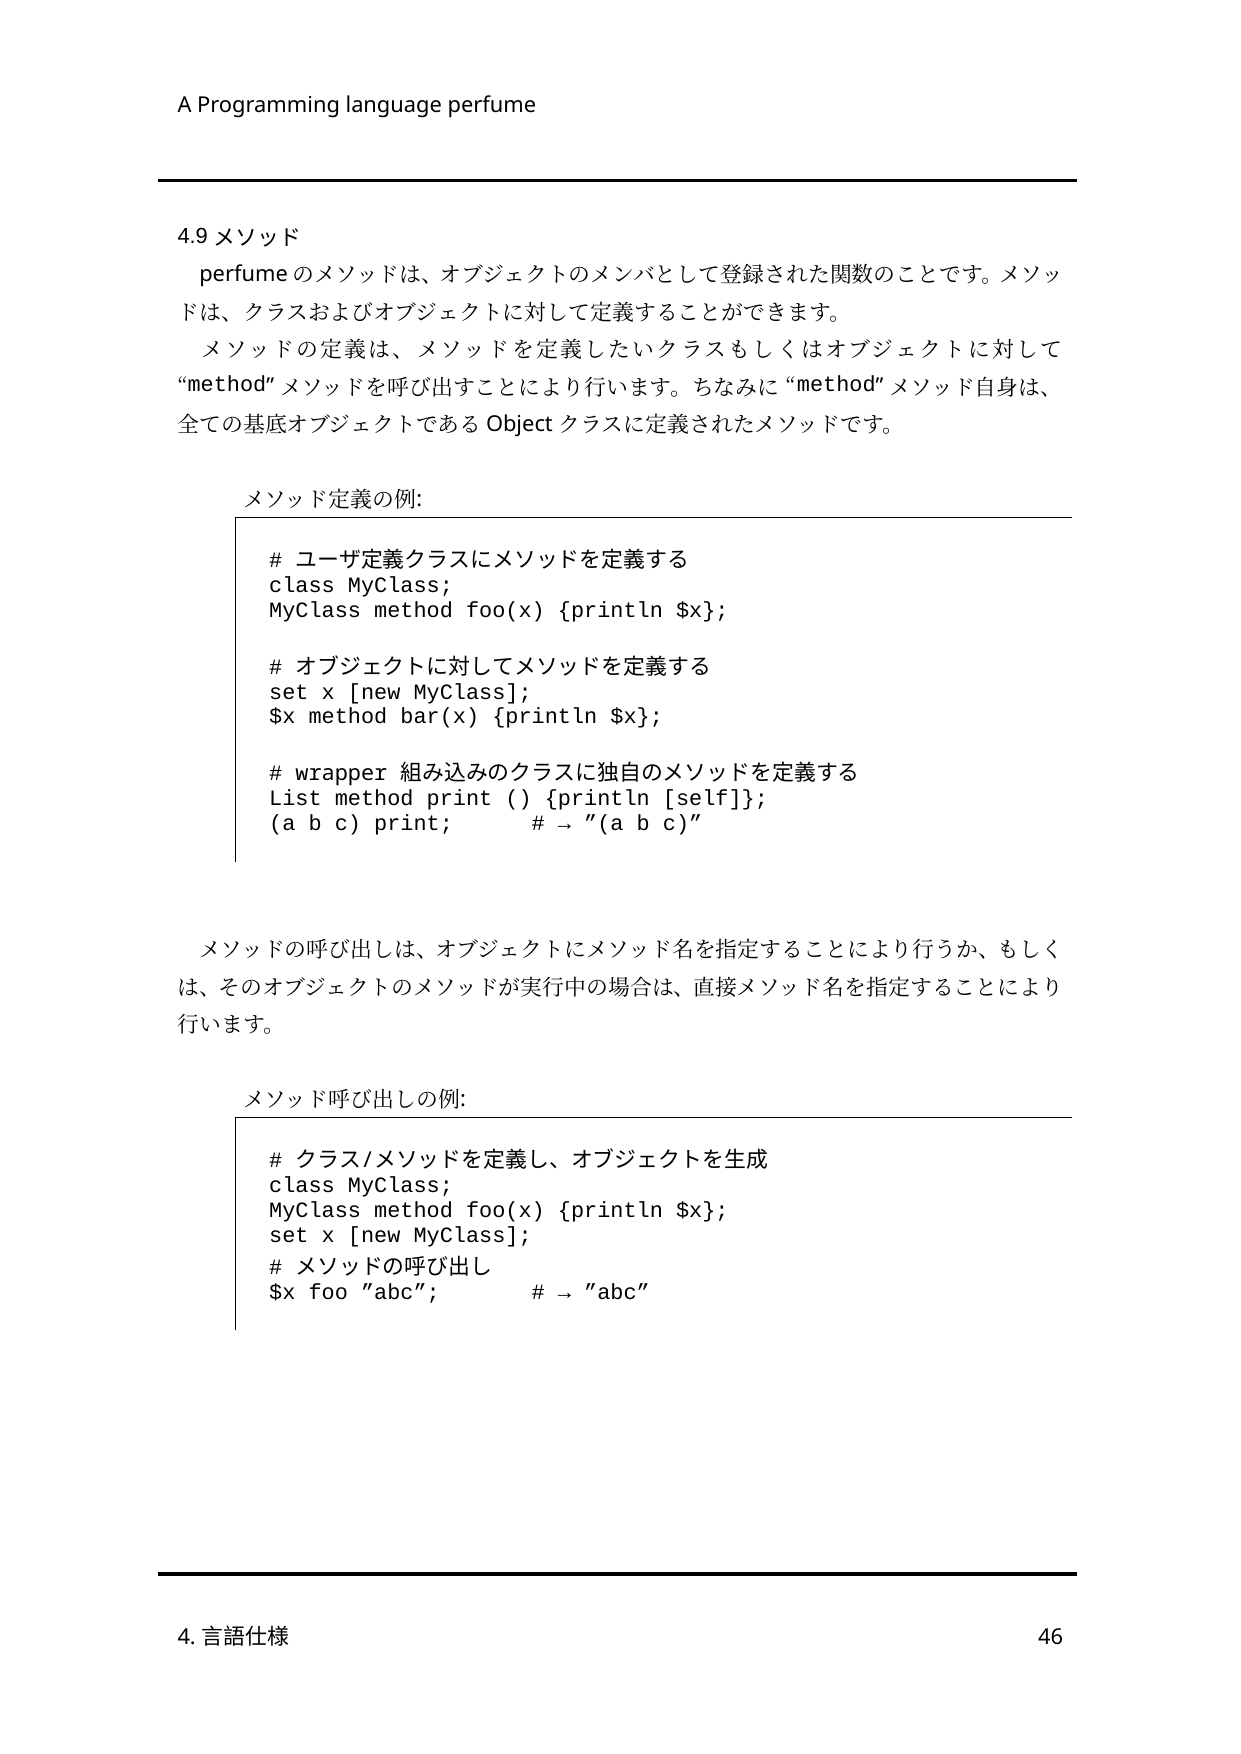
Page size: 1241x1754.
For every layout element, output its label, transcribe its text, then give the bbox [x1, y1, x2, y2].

text perfumeのメソッドは、オブジェクトのメンバとして登録された関数のことです。メソッドは、クラスおよびオブジェクトに対して定義することができます。 [177, 254, 1063, 329]
text メソッドの呼び出しは、オブジェクトにメソッド名を指定することにより行うか、もしくは、そのオブジェクトのメソッドが実行中の場合は、直接メソッド名を指定することにより行います。 [177, 929, 1063, 1042]
text メソッド定義の例: [243, 479, 1063, 517]
table_header # ユーザ定義クラスにメソッドを定義する class MyClass; MyClass method foo(x) {println $x}; # オブジェクトに対してメソッドを定義する set x [new MyClass]; $x method bar(x) {println $x}; # wrapper 組み込みのクラスに独自のメソッドを定義する List method print () {println [self]}; (a b c) print; # → ”(a b c)” [236, 518, 1072, 862]
table_header # クラス/メソッドを定義し、オブジェクトを生成 class MyClass; MyClass method foo(x) {println $x}; set x [new MyClass]; # メソッドの呼び出し $x foo ”abc”; # → ”abc” [236, 1118, 1072, 1330]
subtitle 4.9 メソッド [177, 217, 1063, 254]
text メソッド呼び出しの例: [243, 1079, 1063, 1117]
text メソッドの定義は、メソッドを定義したいクラスもしくはオブジェクトに対して “method” メソッドを呼び出すことにより行います。ちなみに “method” メソッド自身は、全ての基底オブジェクトであるObject クラスに定義されたメソッドです。 [177, 329, 1063, 442]
